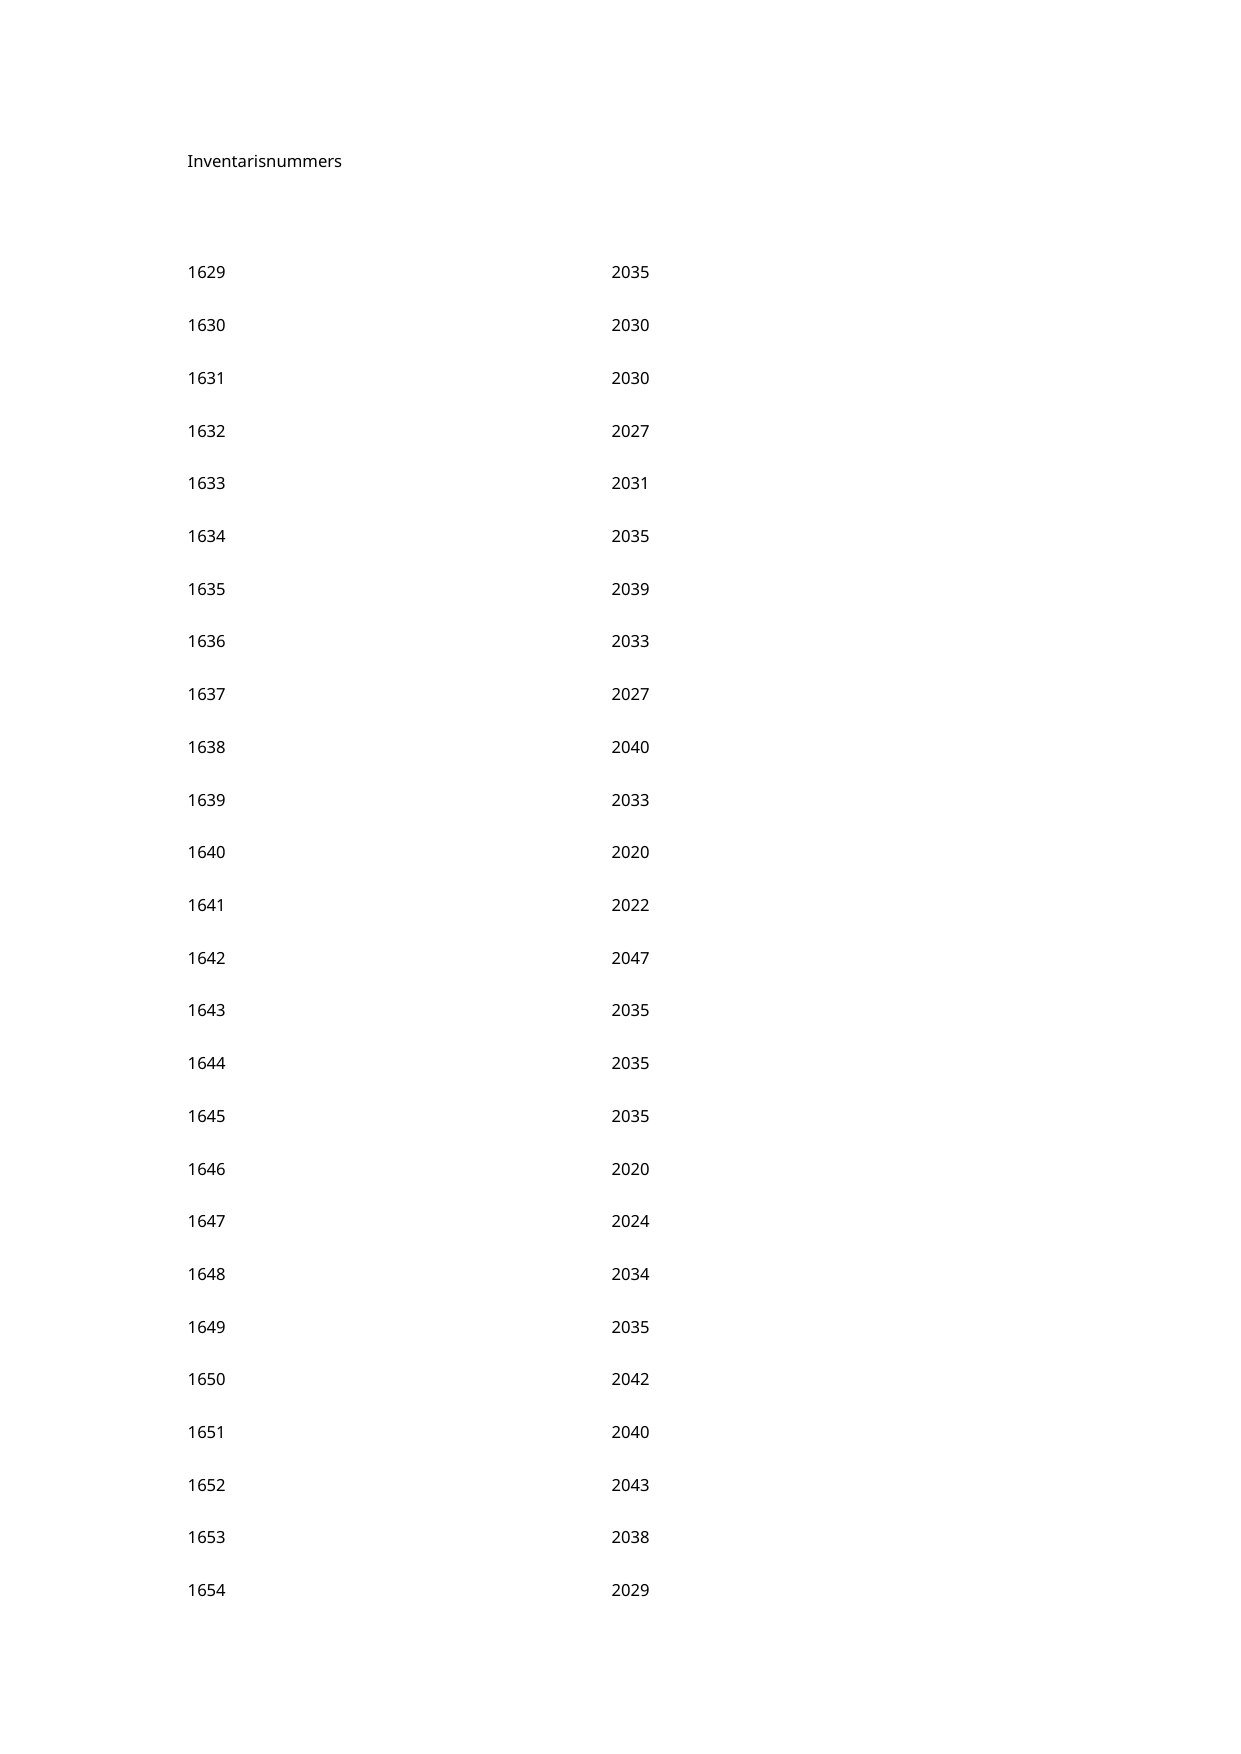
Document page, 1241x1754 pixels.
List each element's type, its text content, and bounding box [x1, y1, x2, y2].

table_cell 1634 [188, 525, 611, 577]
table_cell 1642 [188, 946, 611, 999]
table_cell 2034 [611, 1263, 1053, 1315]
table_cell 2040 [611, 736, 1053, 788]
table_cell 2033 [611, 630, 1053, 683]
table_cell 1654 [188, 1579, 611, 1602]
table_cell 2027 [611, 683, 1053, 736]
table_cell 2038 [611, 1526, 1053, 1579]
table_cell 1648 [188, 1263, 611, 1315]
table_cell 1647 [188, 1210, 611, 1263]
table_cell 2039 [611, 578, 1053, 630]
table_cell 1631 [188, 367, 611, 419]
table_cell 1637 [188, 683, 611, 736]
table_cell 2035 [611, 1052, 1053, 1104]
table_cell 1640 [188, 841, 611, 894]
table_cell 1636 [188, 630, 611, 683]
table_cell 2020 [611, 1157, 1053, 1210]
table_cell 1641 [188, 894, 611, 946]
table_cell [611, 209, 1053, 261]
table_cell 2031 [611, 472, 1053, 525]
table_cell 1646 [188, 1157, 611, 1210]
table_cell 2027 [611, 419, 1053, 472]
table_cell 1632 [188, 419, 611, 472]
table_cell 2030 [611, 314, 1053, 367]
table_cell 2035 [611, 525, 1053, 577]
table_cell 1650 [188, 1368, 611, 1421]
table_cell 1630 [188, 314, 611, 367]
table_cell 2043 [611, 1474, 1053, 1526]
table_cell 2033 [611, 788, 1053, 841]
table_cell 1649 [188, 1315, 611, 1368]
table_cell 2029 [611, 1579, 1053, 1602]
table_header [611, 150, 1053, 208]
table_cell 1643 [188, 999, 611, 1052]
table_cell 1635 [188, 578, 611, 630]
table_cell [188, 209, 611, 261]
table_cell 1645 [188, 1105, 611, 1157]
table_cell 2020 [611, 841, 1053, 894]
table_cell 2047 [611, 946, 1053, 999]
table_cell 2040 [611, 1421, 1053, 1473]
table_cell 1639 [188, 788, 611, 841]
table_cell 1653 [188, 1526, 611, 1579]
table_cell 2042 [611, 1368, 1053, 1421]
table_cell 1629 [188, 261, 611, 314]
table_cell 1651 [188, 1421, 611, 1473]
table_cell 2035 [611, 1105, 1053, 1157]
table_cell 1652 [188, 1474, 611, 1526]
table_cell 2035 [611, 999, 1053, 1052]
table_cell 1644 [188, 1052, 611, 1104]
table_cell 1633 [188, 472, 611, 525]
table_cell 2035 [611, 261, 1053, 314]
table_cell 2035 [611, 1315, 1053, 1368]
table_cell 2024 [611, 1210, 1053, 1263]
table_cell 2030 [611, 367, 1053, 419]
table_cell 2022 [611, 894, 1053, 946]
table_header Inventarisnummers [188, 150, 611, 208]
table_cell 1638 [188, 736, 611, 788]
